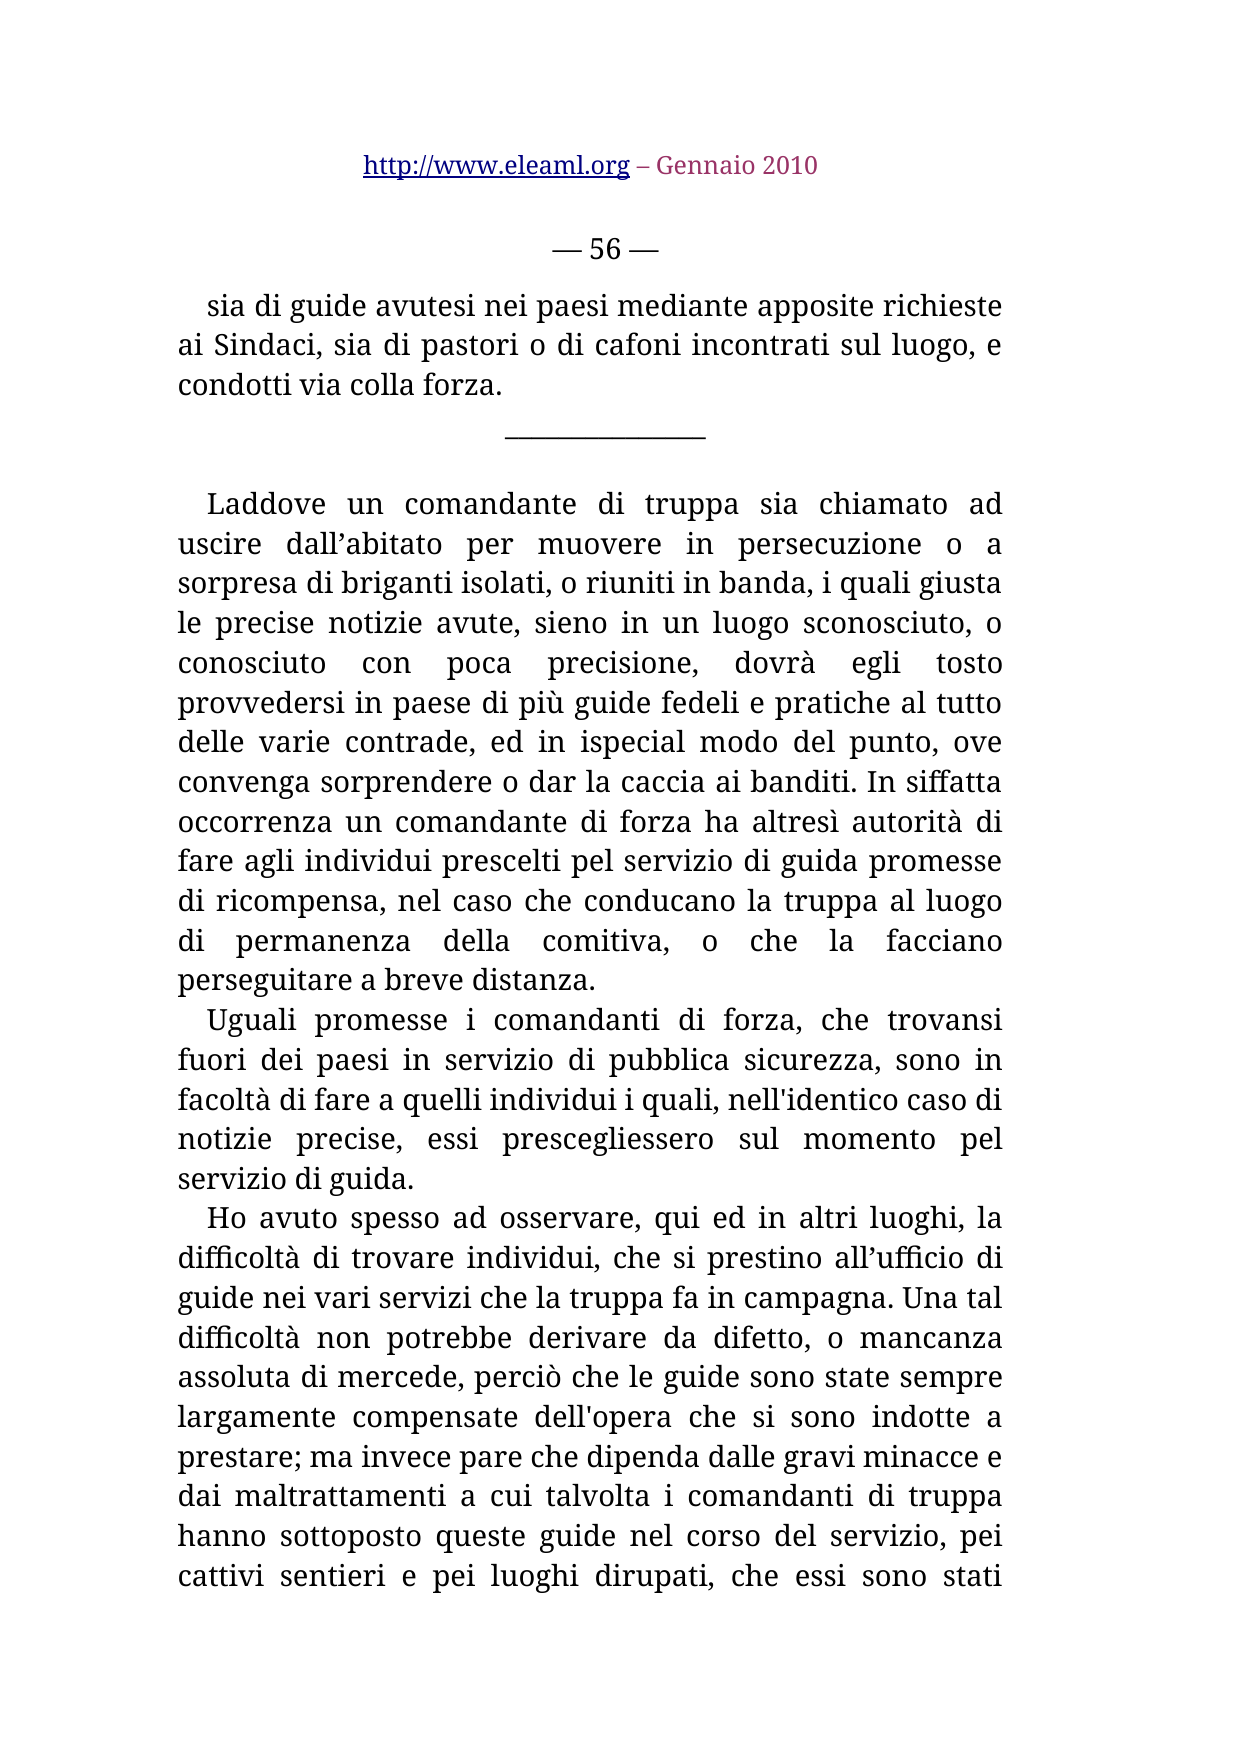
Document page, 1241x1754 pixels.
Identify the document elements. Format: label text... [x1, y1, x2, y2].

text sia di guide avutesi nei paesi mediante apposite richieste ai Sindaci, sia di pastori o di cafoni incontrati sul luogo, e condotti via colla forza. [177, 285, 1004, 404]
text — 56 — [177, 228, 1004, 268]
text _______________ [177, 404, 1004, 444]
text Uguali promesse i comandanti di forza, che trovansi fuori dei paesi in servizio di pubblica sicurezza, sono in facoltà di fare a quelli individui i quali, nell'identico caso di notizie precise, essi prescegliessero sul momento pel servizio di guida. [177, 999, 1004, 1198]
text Laddove un comandante di truppa sia chiamato ad uscire dall’abitato per muovere in persecuzione o a sorpresa di briganti isolati, o riuniti in banda, i quali giusta le precise notizie avute, sieno in un luogo sconosciuto, o conosciuto con poca precisione, dovrà egli tosto provvedersi in paese di più guide fedeli e pratiche al tutto delle varie contrade, ed in ispecial modo del punto, ove convenga sorprendere o dar la caccia ai banditi. In siffatta occorrenza un comandante di forza ha altresì autorità di fare agli individui prescelti pel servizio di guida promesse di ricompensa, nel caso che conducano la truppa al luogo di permanenza della comitiva, o che la facciano perseguitare a breve distanza. [177, 483, 1004, 999]
text Ho avuto spesso ad osservare, qui ed in altri luoghi, la difficoltà di trovare individui, che si prestino all’ufficio di guide nei vari servizi che la truppa fa in campagna. Una tal difficoltà non potrebbe derivare da difetto, o mancanza assoluta di mercede, perciò che le guide sono state sempre largamente compensate dell'opera che si sono indotte a prestare; ma invece pare che dipenda dalle gravi minacce e dai maltrattamenti a cui talvolta i comandanti di truppa hanno sottoposto queste guide nel corso del servizio, pei cattivi sentieri e pei luoghi dirupati, che essi sono stati [177, 1198, 1004, 1595]
